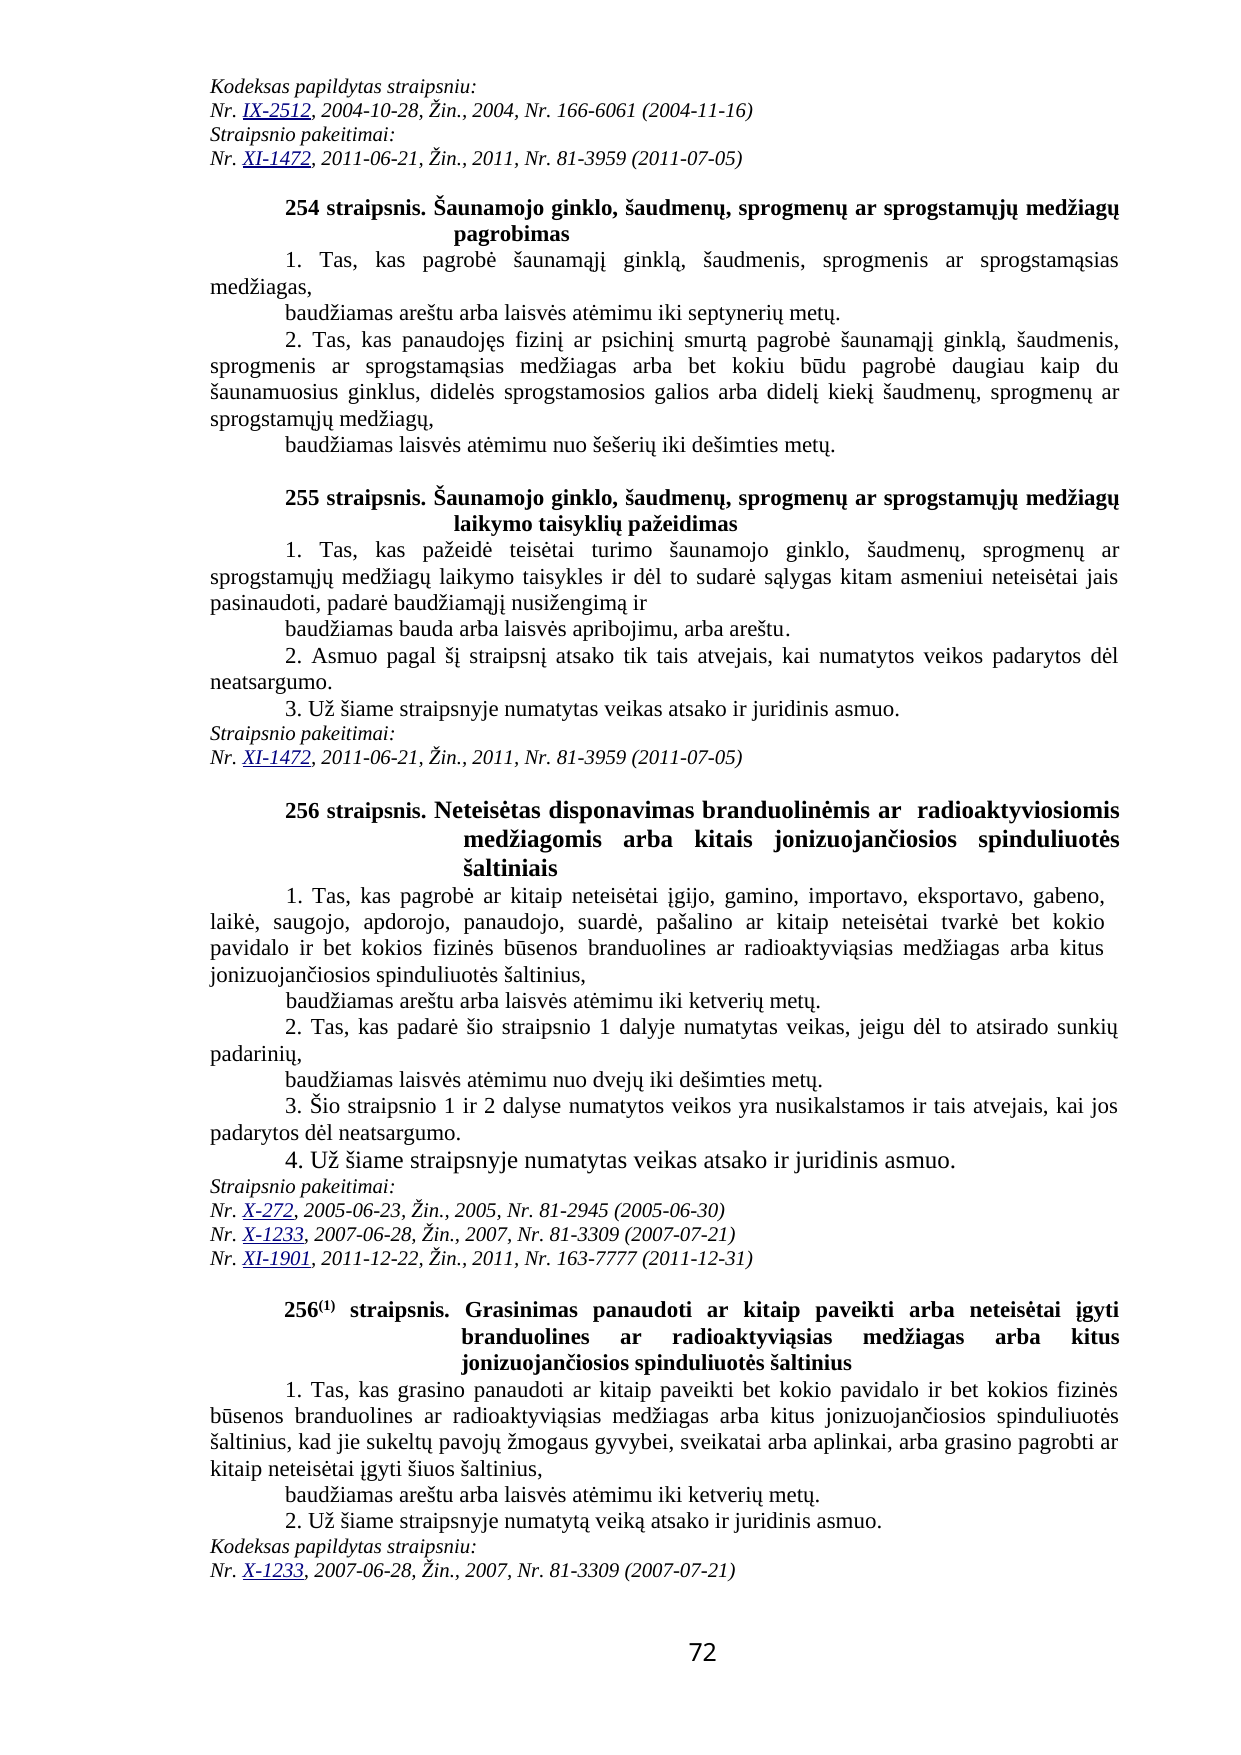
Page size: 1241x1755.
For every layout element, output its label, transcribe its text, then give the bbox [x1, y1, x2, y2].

text baudžiamas laisvės atėmimu nuo dvejų iki dešimties metų. [210, 1066, 1120, 1092]
text Nr. XI-1472, 2011-06-21, Žin., 2011, Nr. 81-3959 (2011-07-05) [210, 745, 1120, 769]
text 1. Tas, kas grasino panaudoti ar kitaip paveikti bet kokio pavidalo ir bet kokios fizinės būsenos branduolines ar radioaktyviąsias medžiagas arba kitus jonizuojančiosios spinduliuotės šaltinius, kad jie sukeltų pavojų žmogaus gyvybei, sveikatai arba aplinkai, arba grasino pagrobti ar kitaip neteisėtai įgyti šiuos šaltinius, [210, 1376, 1120, 1481]
text 254 straipsnis. Šaunamojo ginklo, šaudmenų, sprogmenų ar sprogstamųjų medžiagų pagrobimas [285, 194, 1120, 247]
text baudžiamas areštu arba laisvės atėmimu iki ketverių metų. [210, 1481, 1120, 1507]
text Straipsnio pakeitimai: [210, 122, 1120, 146]
text Straipsnio pakeitimai: [210, 1174, 1120, 1198]
text Nr. XI-1472, 2011-06-21, Žin., 2011, Nr. 81-3959 (2011-07-05) [210, 146, 1120, 170]
text Nr. XI-1901, 2011-12-22, Žin., 2011, Nr. 163-7777 (2011-12-31) [210, 1246, 1120, 1270]
text baudžiamas laisvės atėmimu nuo šešerių iki dešimties metų. [210, 431, 1120, 457]
text Straipsnio pakeitimai: [210, 721, 1120, 745]
text 1. Tas, kas pažeidė teisėtai turimo šaunamojo ginklo, šaudmenų, sprogmenų ar sprogstamųjų medžiagų laikymo taisykles ir dėl to sudarė sąlygas kitam asmeniui neteisėtai jais pasinaudoti, padarė baudžiamąjį nusižengimą ir [210, 536, 1120, 616]
text 4. Už šiame straipsnyje numatytas veikas atsako ir juridinis asmuo. [210, 1145, 1120, 1174]
text 256(1) straipsnis. Grasinimas panaudoti ar kitaip paveikti arba neteisėtai įgyti branduolines ar radioaktyviąsias medžiagas arba kitus jonizuojančiosios spinduliuotės šaltinius [284, 1297, 1120, 1376]
text 1. Tas, kas pagrobė ar kitaip neteisėtai įgijo, gamino, importavo, eksportavo, gabeno, laikė, saugojo, apdorojo, panaudojo, suardė, pašalino ar kitaip neteisėtai tvarkė bet kokio pavidalo ir bet kokios fizinės būsenos branduolines ar radioaktyviąsias medžiagas arba kitus jonizuojančiosios spinduliuotės šaltinius, [210, 882, 1106, 987]
text Kodeksas papildytas straipsniu: [210, 1534, 1120, 1558]
text 3. Šio straipsnio 1 ir 2 dalyse numatytos veikos yra nusikalstamos ir tais atvejais, kai jos padarytos dėl neatsargumo. [210, 1092, 1120, 1145]
text 1. Tas, kas pagrobė šaunamąjį ginklą, šaudmenis, sprogmenis ar sprogstamąsias medžiagas, [210, 247, 1120, 299]
text 3. Už šiame straipsnyje numatytas veikas atsako ir juridinis asmuo. [210, 694, 1120, 721]
text 2. Tas, kas panaudojęs fizinį ar psichinį smurtą pagrobė šaunamąjį ginklą, šaudmenis, sprogmenis ar sprogstamąsias medžiagas arba bet kokiu būdu pagrobė daugiau kaip du šaunamuosius ginklus, didelės sprogstamosios galios arba didelį kiekį šaudmenų, sprogmenų ar sprogstamųjų medžiagų, [210, 326, 1120, 431]
text Nr. X-1233, 2007-06-28, Žin., 2007, Nr. 81-3309 (2007-07-21) [210, 1222, 1120, 1246]
text baudžiamas bauda arba laisvės apribojimu, arba areštu. [210, 616, 1120, 642]
text 256 straipsnis. Neteisėtas disponavimas branduolinėmis ar radioaktyviosiomis medžiagomis arba kitais jonizuojančiosios spinduliuotės šaltiniais [285, 795, 1120, 882]
text 255 straipsnis. Šaunamojo ginklo, šaudmenų, sprogmenų ar sprogstamųjų medžiagų laikymo taisyklių pažeidimas [285, 484, 1120, 536]
text Nr. X-272, 2005-06-23, Žin., 2005, Nr. 81-2945 (2005-06-30) [210, 1198, 1120, 1222]
text baudžiamas areštu arba laisvės atėmimu iki septynerių metų. [210, 299, 1120, 326]
text Nr. IX-2512, 2004-10-28, Žin., 2004, Nr. 166-6061 (2004-11-16) [210, 98, 1120, 122]
text Kodeksas papildytas straipsniu: [210, 73, 1120, 98]
text 2. Tas, kas padarė šio straipsnio 1 dalyje numatytas veikas, jeigu dėl to atsirado sunkių padarinių, [210, 1013, 1120, 1066]
text 2. Asmuo pagal šį straipsnį atsako tik tais atvejais, kai numatytos veikos padarytos dėl neatsargumo. [210, 642, 1120, 694]
text baudžiamas areštu arba laisvės atėmimu iki ketverių metų. [210, 987, 1106, 1013]
text Nr. X-1233, 2007-06-28, Žin., 2007, Nr. 81-3309 (2007-07-21) [210, 1558, 1120, 1582]
text 2. Už šiame straipsnyje numatytą veiką atsako ir juridinis asmuo. [210, 1507, 1120, 1534]
